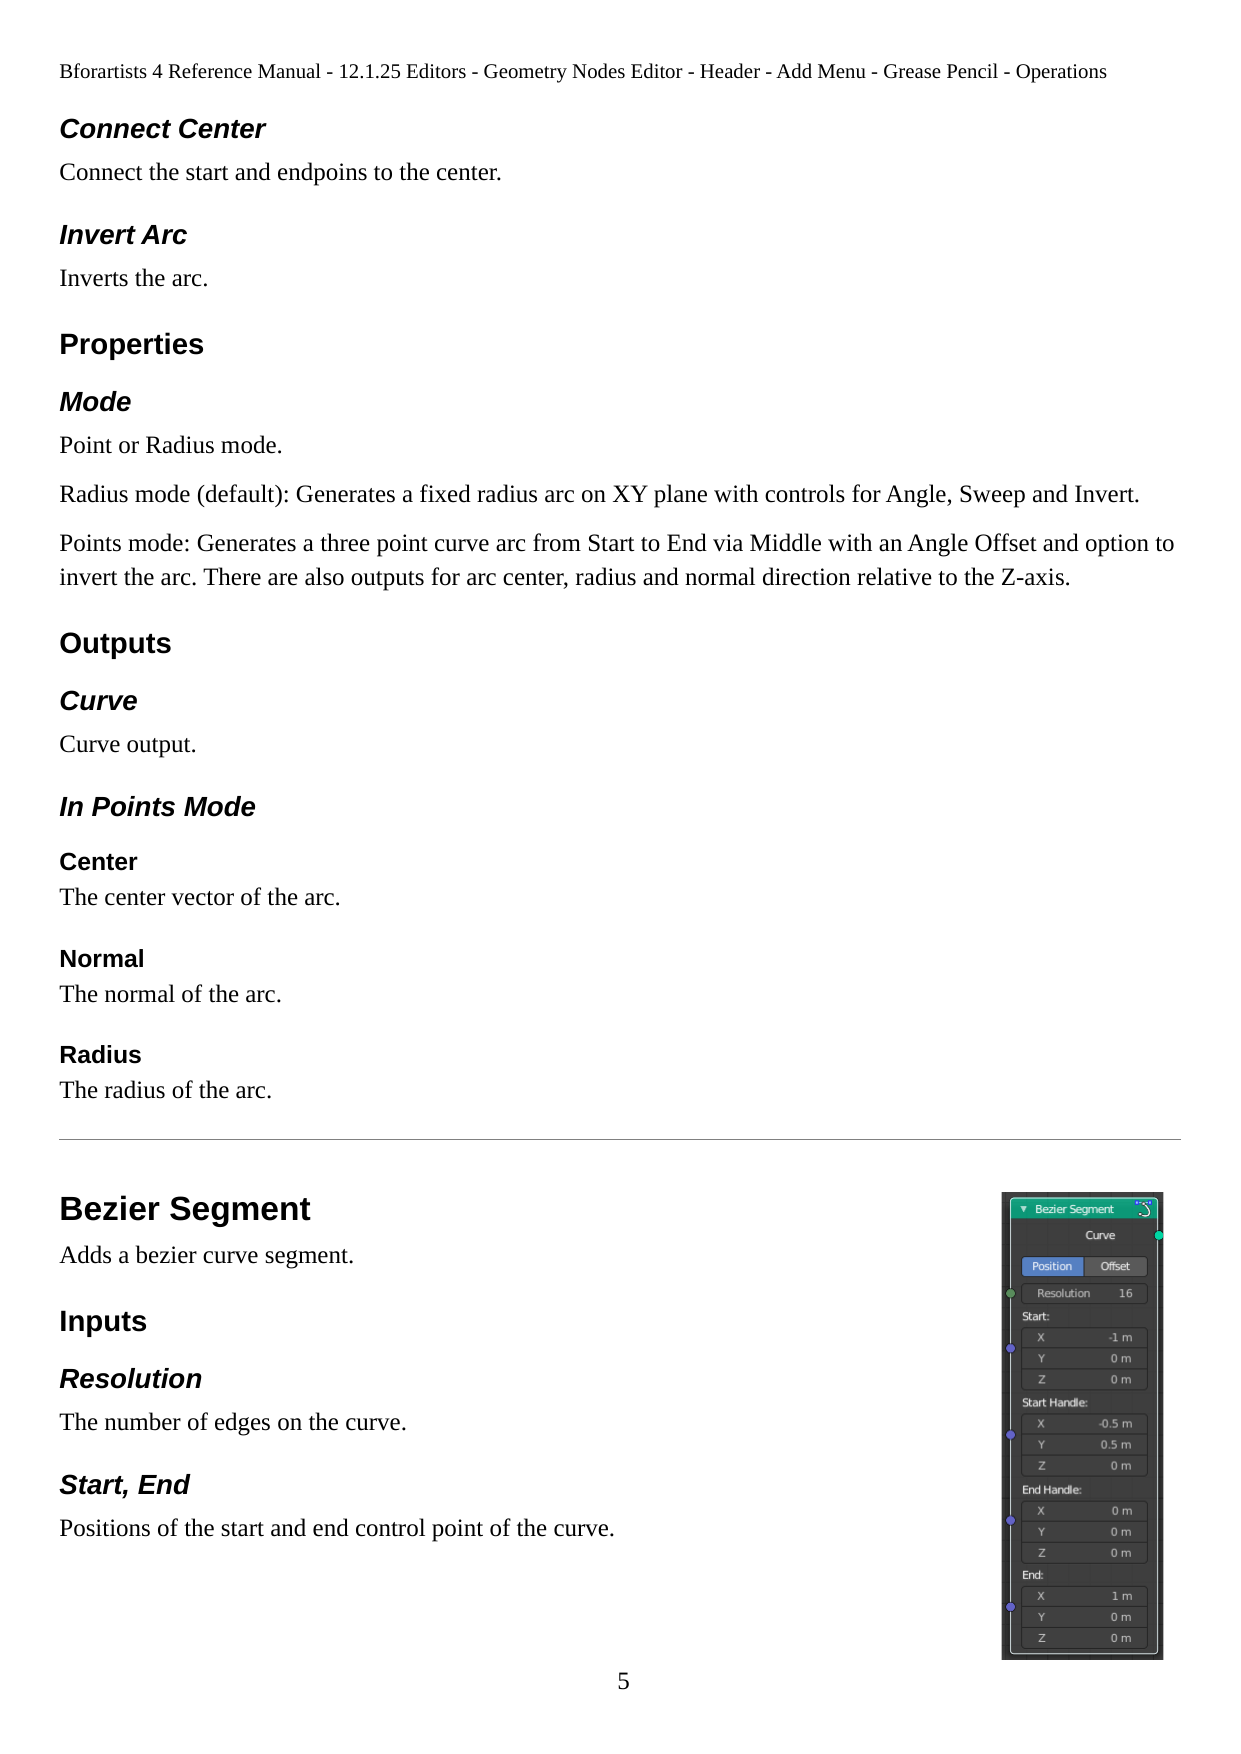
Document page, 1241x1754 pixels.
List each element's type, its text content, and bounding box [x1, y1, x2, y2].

text The center vector of the arc. [59, 882, 1181, 911]
subtitle In Points Mode [59, 791, 1181, 822]
text Points mode: Generates a three point curve arc from Start to End via Middle with an Angle Offset and option to invert the arc. There are also outputs for arc center, radius and normal direction relative to the Z-axis. [59, 528, 1181, 591]
text Point or Radius mode. [59, 430, 1181, 458]
subtitle Mode [59, 385, 1181, 417]
text The number of edges on the curve. [59, 1407, 1001, 1436]
subtitle Bezier Segment [59, 1189, 1181, 1228]
text Adds a bezier curve segment. [59, 1240, 1001, 1269]
picture [1001, 1192, 1164, 1660]
subtitle Properties [59, 327, 1181, 360]
subtitle Start, End [59, 1468, 1001, 1500]
text Positions of the start and end control point of the curve. [59, 1513, 1001, 1542]
subtitle Inputs [59, 1304, 1001, 1338]
text The normal of the arc. [59, 979, 1181, 1007]
text The radius of the arc. [59, 1075, 1181, 1104]
subtitle Curve [59, 685, 1181, 717]
text Radius mode (default): Generates a fixed radius arc on XY plane with controls for Angle, Sweep and Invert. [59, 479, 1181, 507]
subtitle Radius [59, 1040, 1181, 1069]
text Inverts the arc. [59, 263, 1181, 292]
subtitle Center [59, 847, 1181, 876]
subtitle [1164, 1363, 1181, 1394]
subtitle [1164, 1304, 1181, 1338]
text Connect the start and endpoins to the center. [59, 157, 1181, 186]
subtitle Invert Arc [59, 218, 1181, 250]
subtitle [1164, 1468, 1181, 1500]
subtitle Normal [59, 944, 1181, 972]
subtitle Resolution [59, 1363, 1001, 1394]
subtitle Connect Center [59, 113, 1181, 144]
subtitle Outputs [59, 626, 1181, 660]
text Curve output. [59, 729, 1181, 758]
